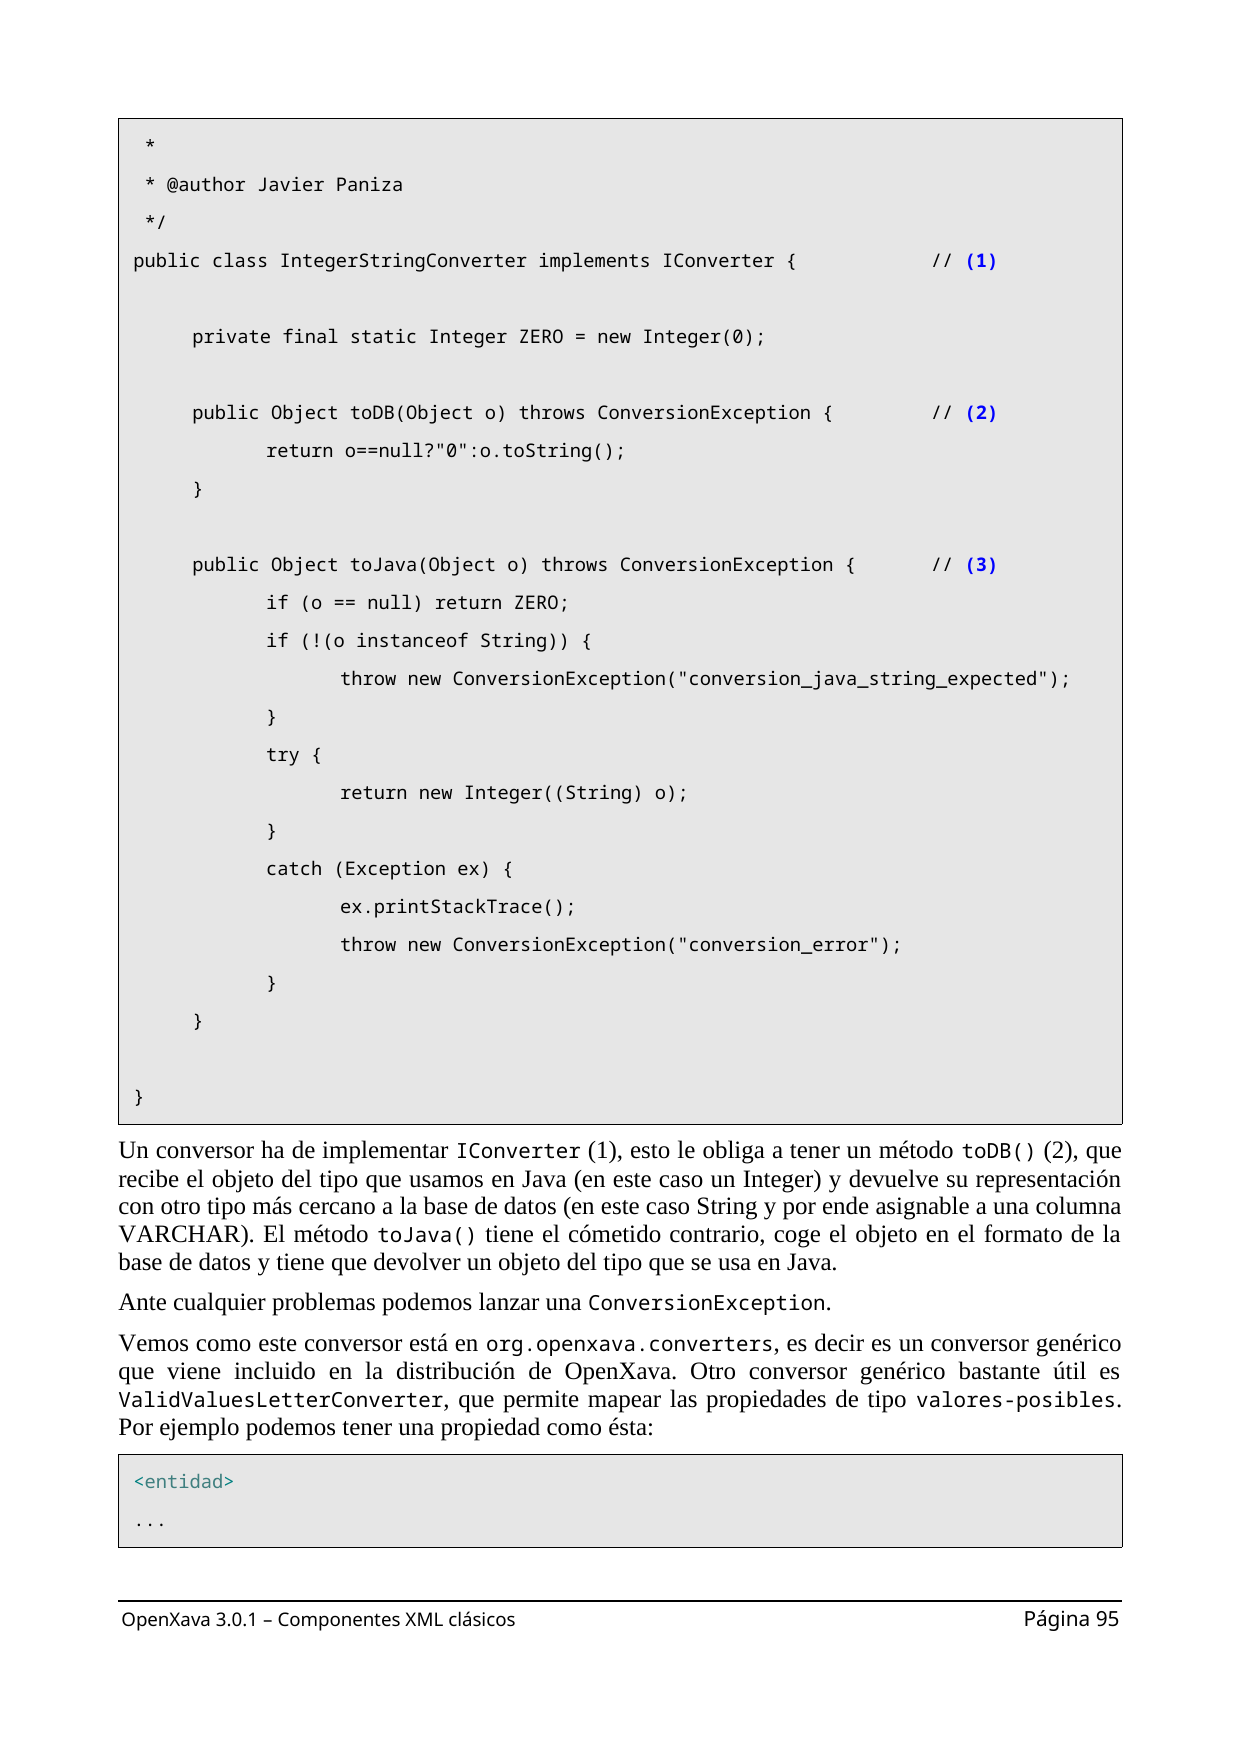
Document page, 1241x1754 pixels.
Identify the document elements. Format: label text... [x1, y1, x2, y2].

text } [119, 688, 1122, 726]
text private final static Integer ZERO = new Integer(0); [119, 308, 1122, 346]
text throw new ConversionException("conversion_error"); [119, 917, 1122, 954]
text */ [119, 194, 1122, 232]
text return o==null?"0":o.toString(); [119, 422, 1122, 460]
text public Object toDB(Object o) throws ConversionException { // (2) [119, 384, 1122, 422]
text Vemos como este conversor está en org.openxava.converters, es decir es un conversor genérico que viene incluido en la distribución de OpenXava. Otro conversor genérico bastante útil es ValidValuesLetterConverter, que permite mapear las propiedades de tipo valores-posibles. Por ejemplo podemos tener una propiedad como ésta: [118, 1329, 1122, 1441]
text public class IntegerStringConverter implements IConverter { // (1) [119, 232, 1122, 270]
text if (!(o instanceof String)) { [119, 612, 1122, 650]
text public Object toJava(Object o) throws ConversionException { // (3) [119, 536, 1122, 574]
text if (o == null) return ZERO; [119, 574, 1122, 612]
text } [119, 954, 1122, 993]
text ... [119, 1492, 1122, 1547]
text } [119, 993, 1122, 1031]
text return new Integer((String) o); [119, 764, 1122, 802]
text try { [119, 726, 1122, 764]
text * [119, 119, 1122, 156]
text Un conversor ha de implementar IConverter (1), esto le obliga a tener un método toDB() (2), que recibe el objeto del tipo que usamos en Java (en este caso un Integer) y devuelve su representación con otro tipo más cercano a la base de datos (en este caso String y por ende asignable a una columna VARCHAR). El método toJava() tiene el cómetido contrario, coge el objeto en el formato de la base de datos y tiene que devolver un objeto del tipo que se usa en Java. [118, 1136, 1122, 1276]
text } [119, 1069, 1122, 1124]
text } [119, 802, 1122, 841]
text <entidad> [119, 1455, 1122, 1492]
text ex.printStackTrace(); [119, 878, 1122, 917]
text Ante cualquier problemas podemos lanzar una ConversionException. [118, 1288, 1122, 1317]
text throw new ConversionException("conversion_java_string_expected"); [119, 650, 1122, 688]
text catch (Exception ex) { [119, 841, 1122, 878]
text * @author Javier Paniza [119, 156, 1122, 194]
text } [119, 460, 1122, 498]
